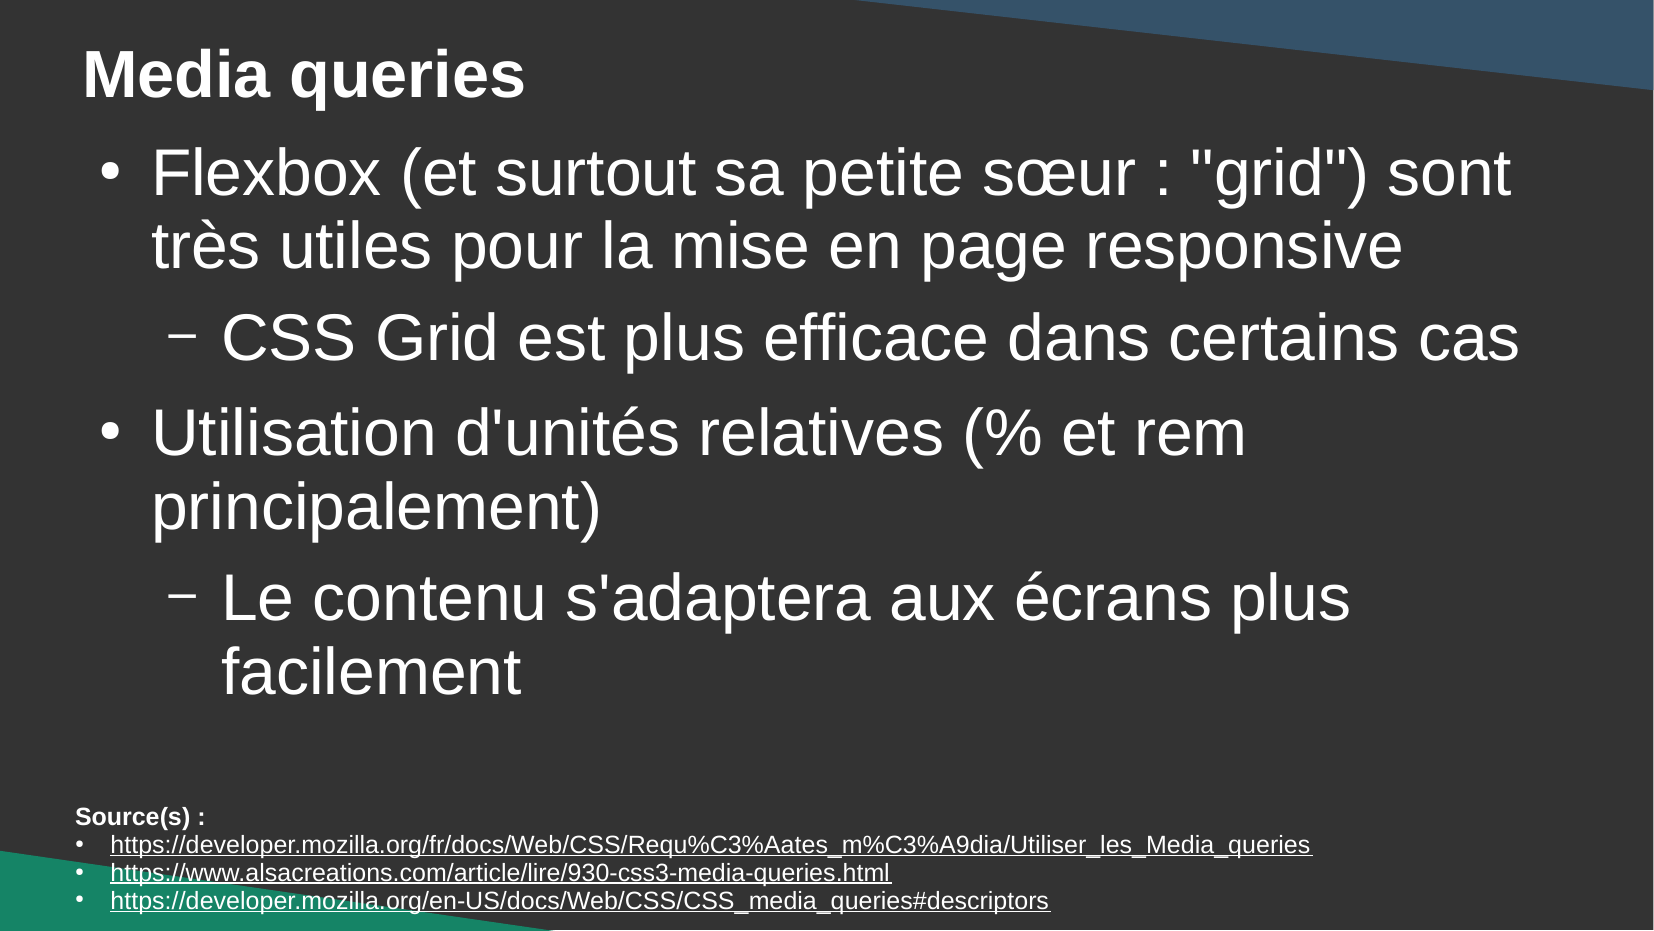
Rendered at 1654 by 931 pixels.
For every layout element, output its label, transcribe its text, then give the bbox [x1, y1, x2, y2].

text_box [0, 850, 555, 931]
text_box [854, 0, 1654, 91]
title Media queries [82, 37, 1276, 122]
list Flexbox (et surtout sa petite sœur : "grid") sont très utiles pour la mise en page responsive CSS Grid est plus efficace dans certains cas Utilisation d'unités relatives (% et rem principalement) Le contenu s'adaptera aux écrans plus facilement [80, 135, 1605, 709]
text_box Source(s) : https://developer.mozilla.org/fr/docs/Web/CSS/Requ%C3%Aates_m%C3%A9dia/Utiliser_les_Media_queries https://www.alsacreations.com/article/lire/930-css3-media-queries.html https://developer.mozilla.org/en-US/docs/Web/CSS/CSS_media_queries#descriptors [60, 781, 1546, 922]
